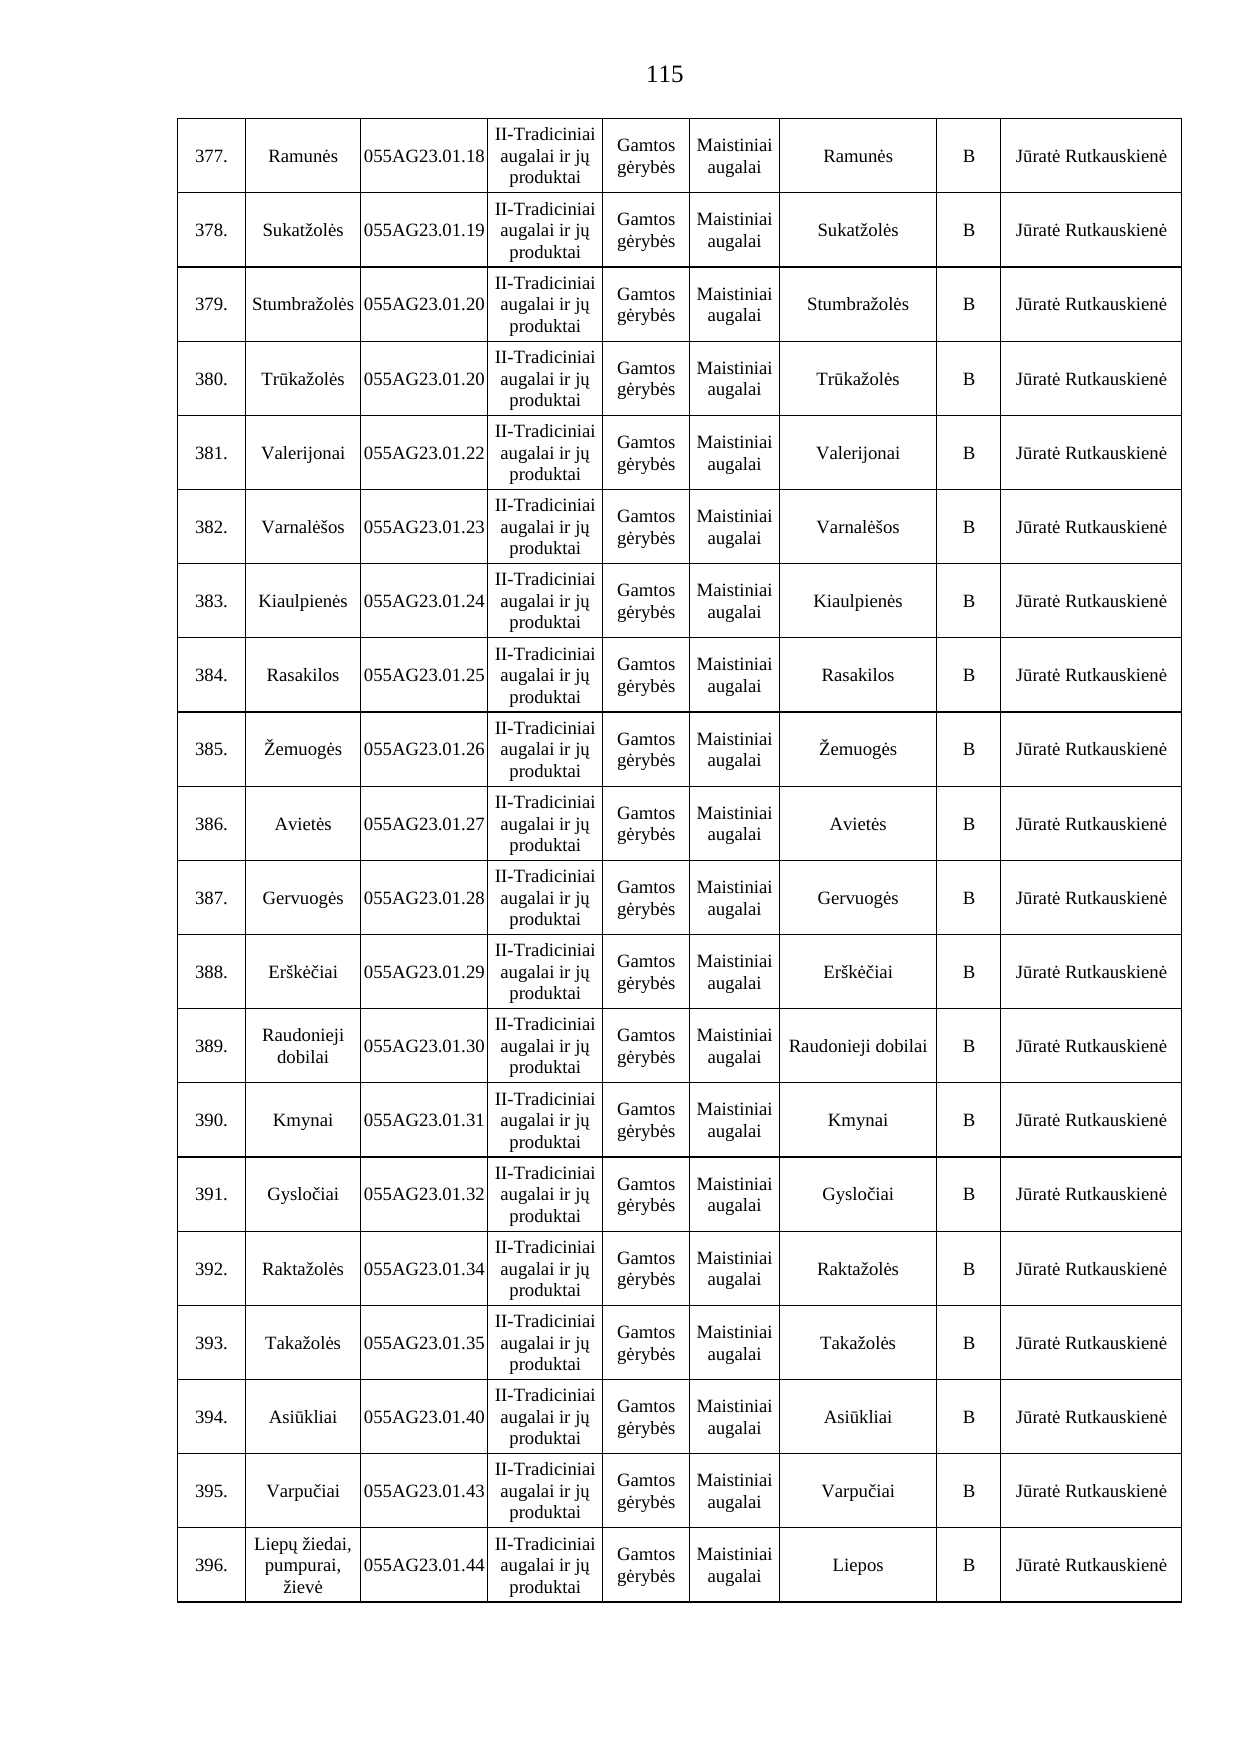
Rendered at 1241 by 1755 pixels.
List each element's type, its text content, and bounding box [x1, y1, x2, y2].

table_cell Liepų žiedai, pumpurai, žievė [246, 1528, 360, 1601]
table_cell Gamtos gėrybės [603, 861, 689, 934]
table_cell Raudonieji dobilai [246, 1009, 360, 1082]
table_cell Gamtos gėrybės [603, 416, 689, 489]
table_cell 055AG23.01.23 [361, 490, 487, 563]
table_cell Varnalėšos [780, 490, 936, 563]
table_cell 393. [178, 1306, 245, 1379]
table_cell B [937, 1380, 1000, 1453]
table_cell Stumbražolės [246, 268, 360, 341]
table_cell 395. [178, 1454, 245, 1527]
table_cell 387. [178, 861, 245, 934]
table_cell Jūratė Rutkauskienė [1001, 1083, 1181, 1156]
table_cell Trūkažolės [246, 342, 360, 415]
table_cell 055AG23.01.30 [361, 1009, 487, 1082]
table_cell Jūratė Rutkauskienė [1001, 713, 1181, 786]
table_cell Maistiniai augalai [690, 787, 779, 860]
table_cell Gamtos gėrybės [603, 1306, 689, 1379]
table_cell Maistiniai augalai [690, 1009, 779, 1082]
table_cell B [937, 119, 1000, 192]
table_cell 055AG23.01.28 [361, 861, 487, 934]
table_cell Maistiniai augalai [690, 342, 779, 415]
table_cell Ramunės [780, 119, 936, 192]
table_cell Gamtos gėrybės [603, 1528, 689, 1601]
table_cell 377. [178, 119, 245, 192]
table_cell 055AG23.01.35 [361, 1306, 487, 1379]
table_cell 388. [178, 935, 245, 1008]
table_cell 055AG23.01.27 [361, 787, 487, 860]
table_cell II-Tradiciniai augalai ir jų produktai [488, 564, 602, 637]
table_cell II-Tradiciniai augalai ir jų produktai [488, 1232, 602, 1305]
table_cell Jūratė Rutkauskienė [1001, 861, 1181, 934]
table_cell 055AG23.01.31 [361, 1083, 487, 1156]
table_cell Gamtos gėrybės [603, 268, 689, 341]
table_cell II-Tradiciniai augalai ir jų produktai [488, 1083, 602, 1156]
table_cell Maistiniai augalai [690, 268, 779, 341]
table_cell II-Tradiciniai augalai ir jų produktai [488, 787, 602, 860]
table_cell Erškėčiai [780, 935, 936, 1008]
table_cell Asiūkliai [780, 1380, 936, 1453]
table_cell Gamtos gėrybės [603, 1454, 689, 1527]
table_cell B [937, 490, 1000, 563]
table_cell Takažolės [246, 1306, 360, 1379]
table_cell Jūratė Rutkauskienė [1001, 787, 1181, 860]
table_cell Maistiniai augalai [690, 713, 779, 786]
table_cell B [937, 193, 1000, 266]
table_cell Gamtos gėrybės [603, 1009, 689, 1082]
table_cell Gamtos gėrybės [603, 1158, 689, 1231]
table_cell 055AG23.01.22 [361, 416, 487, 489]
table_cell Sukatžolės [780, 193, 936, 266]
table_cell Gysločiai [246, 1158, 360, 1231]
table_cell Gamtos gėrybės [603, 193, 689, 266]
table_cell II-Tradiciniai augalai ir jų produktai [488, 1158, 602, 1231]
table_cell II-Tradiciniai augalai ir jų produktai [488, 1009, 602, 1082]
table_cell Liepos [780, 1528, 936, 1601]
table_cell Maistiniai augalai [690, 1232, 779, 1305]
table_cell Kmynai [780, 1083, 936, 1156]
table_cell Maistiniai augalai [690, 119, 779, 192]
table_cell Jūratė Rutkauskienė [1001, 1528, 1181, 1601]
table_cell 392. [178, 1232, 245, 1305]
table_cell Jūratė Rutkauskienė [1001, 1232, 1181, 1305]
table_cell B [937, 342, 1000, 415]
table_cell Maistiniai augalai [690, 1380, 779, 1453]
table_cell B [937, 1158, 1000, 1231]
table_cell II-Tradiciniai augalai ir jų produktai [488, 1380, 602, 1453]
table_cell 055AG23.01.29 [361, 935, 487, 1008]
table_cell B [937, 1454, 1000, 1527]
table_cell Asiūkliai [246, 1380, 360, 1453]
table_cell Varpučiai [780, 1454, 936, 1527]
table_cell Maistiniai augalai [690, 193, 779, 266]
table_cell 383. [178, 564, 245, 637]
table_cell 055AG23.01.40 [361, 1380, 487, 1453]
table_cell Maistiniai augalai [690, 638, 779, 711]
table_cell II-Tradiciniai augalai ir jų produktai [488, 1528, 602, 1601]
table_cell B [937, 1232, 1000, 1305]
table_cell 389. [178, 1009, 245, 1082]
table_cell 055AG23.01.25 [361, 638, 487, 711]
table_cell B [937, 1083, 1000, 1156]
table_cell Gamtos gėrybės [603, 1380, 689, 1453]
table_cell II-Tradiciniai augalai ir jų produktai [488, 935, 602, 1008]
table_cell Jūratė Rutkauskienė [1001, 119, 1181, 192]
table_cell Gamtos gėrybės [603, 935, 689, 1008]
table_cell Jūratė Rutkauskienė [1001, 935, 1181, 1008]
table_cell Jūratė Rutkauskienė [1001, 268, 1181, 341]
table_cell Jūratė Rutkauskienė [1001, 1380, 1181, 1453]
table_cell Rasakilos [246, 638, 360, 711]
table_cell B [937, 1528, 1000, 1601]
table_cell B [937, 416, 1000, 489]
table_cell Maistiniai augalai [690, 1306, 779, 1379]
table_cell 055AG23.01.24 [361, 564, 487, 637]
table_cell 380. [178, 342, 245, 415]
table_cell Jūratė Rutkauskienė [1001, 342, 1181, 415]
table_cell Varnalėšos [246, 490, 360, 563]
table_cell Jūratė Rutkauskienė [1001, 638, 1181, 711]
table_cell 394. [178, 1380, 245, 1453]
table_cell Maistiniai augalai [690, 416, 779, 489]
table_cell Gervuogės [246, 861, 360, 934]
table_cell 055AG23.01.32 [361, 1158, 487, 1231]
table_cell Jūratė Rutkauskienė [1001, 416, 1181, 489]
table_cell II-Tradiciniai augalai ir jų produktai [488, 416, 602, 489]
table_cell 378. [178, 193, 245, 266]
table_cell Gamtos gėrybės [603, 119, 689, 192]
table_cell Valerijonai [780, 416, 936, 489]
table_cell Kiaulpienės [246, 564, 360, 637]
table_cell 379. [178, 268, 245, 341]
table_cell II-Tradiciniai augalai ir jų produktai [488, 119, 602, 192]
table_cell B [937, 268, 1000, 341]
table_cell Raudonieji dobilai [780, 1009, 936, 1082]
table_cell Erškėčiai [246, 935, 360, 1008]
table_cell 055AG23.01.26 [361, 713, 487, 786]
table_cell Jūratė Rutkauskienė [1001, 193, 1181, 266]
table_cell II-Tradiciniai augalai ir jų produktai [488, 638, 602, 711]
table_cell 385. [178, 713, 245, 786]
table_cell Gamtos gėrybės [603, 1232, 689, 1305]
table_cell B [937, 1009, 1000, 1082]
table_cell Gervuogės [780, 861, 936, 934]
table_cell Gamtos gėrybės [603, 490, 689, 563]
table_cell Gamtos gėrybės [603, 787, 689, 860]
table_cell II-Tradiciniai augalai ir jų produktai [488, 342, 602, 415]
table_cell B [937, 713, 1000, 786]
table_cell Žemuogės [246, 713, 360, 786]
table_cell Avietės [246, 787, 360, 860]
table_cell Maistiniai augalai [690, 564, 779, 637]
table_cell 055AG23.01.19 [361, 193, 487, 266]
table_cell Jūratė Rutkauskienė [1001, 1454, 1181, 1527]
table_cell B [937, 861, 1000, 934]
table_cell Jūratė Rutkauskienė [1001, 490, 1181, 563]
table_cell 055AG23.01.20 [361, 342, 487, 415]
table_cell Avietės [780, 787, 936, 860]
table_cell II-Tradiciniai augalai ir jų produktai [488, 1306, 602, 1379]
table_cell Gamtos gėrybės [603, 342, 689, 415]
table_cell II-Tradiciniai augalai ir jų produktai [488, 1454, 602, 1527]
table_cell Maistiniai augalai [690, 1528, 779, 1601]
table_cell Stumbražolės [780, 268, 936, 341]
table_cell Maistiniai augalai [690, 1158, 779, 1231]
table_cell 381. [178, 416, 245, 489]
table_cell 382. [178, 490, 245, 563]
table_cell II-Tradiciniai augalai ir jų produktai [488, 490, 602, 563]
table_cell 055AG23.01.34 [361, 1232, 487, 1305]
table_cell Maistiniai augalai [690, 861, 779, 934]
table_cell Gamtos gėrybės [603, 713, 689, 786]
table_cell Žemuogės [780, 713, 936, 786]
table_cell B [937, 1306, 1000, 1379]
table_cell 055AG23.01.44 [361, 1528, 487, 1601]
table_cell Gamtos gėrybės [603, 1083, 689, 1156]
table_cell Maistiniai augalai [690, 490, 779, 563]
table_cell II-Tradiciniai augalai ir jų produktai [488, 193, 602, 266]
table_cell Kmynai [246, 1083, 360, 1156]
table_cell 396. [178, 1528, 245, 1601]
table_cell 386. [178, 787, 245, 860]
table_cell Maistiniai augalai [690, 1454, 779, 1527]
table_cell Takažolės [780, 1306, 936, 1379]
table_cell Jūratė Rutkauskienė [1001, 1009, 1181, 1082]
table_cell Maistiniai augalai [690, 1083, 779, 1156]
table_cell 055AG23.01.20 [361, 268, 487, 341]
table_cell Kiaulpienės [780, 564, 936, 637]
table_cell 390. [178, 1083, 245, 1156]
table_cell Valerijonai [246, 416, 360, 489]
table_cell Rasakilos [780, 638, 936, 711]
table_cell Jūratė Rutkauskienė [1001, 1158, 1181, 1231]
table_cell B [937, 638, 1000, 711]
table_cell B [937, 787, 1000, 860]
table_cell II-Tradiciniai augalai ir jų produktai [488, 861, 602, 934]
table_cell Varpučiai [246, 1454, 360, 1527]
table_cell Maistiniai augalai [690, 935, 779, 1008]
table_cell Gamtos gėrybės [603, 638, 689, 711]
table_cell Trūkažolės [780, 342, 936, 415]
table_cell II-Tradiciniai augalai ir jų produktai [488, 268, 602, 341]
table_cell Jūratė Rutkauskienė [1001, 1306, 1181, 1379]
table_cell Jūratė Rutkauskienė [1001, 564, 1181, 637]
table_cell 384. [178, 638, 245, 711]
table_cell 055AG23.01.43 [361, 1454, 487, 1527]
table_cell B [937, 935, 1000, 1008]
table_cell Ramunės [246, 119, 360, 192]
table_cell Raktažolės [780, 1232, 936, 1305]
table_cell B [937, 564, 1000, 637]
table_cell Sukatžolės [246, 193, 360, 266]
table_cell 055AG23.01.18 [361, 119, 487, 192]
table_cell Gamtos gėrybės [603, 564, 689, 637]
table_cell Gysločiai [780, 1158, 936, 1231]
table_cell II-Tradiciniai augalai ir jų produktai [488, 713, 602, 786]
table_cell Raktažolės [246, 1232, 360, 1305]
table_cell 391. [178, 1158, 245, 1231]
